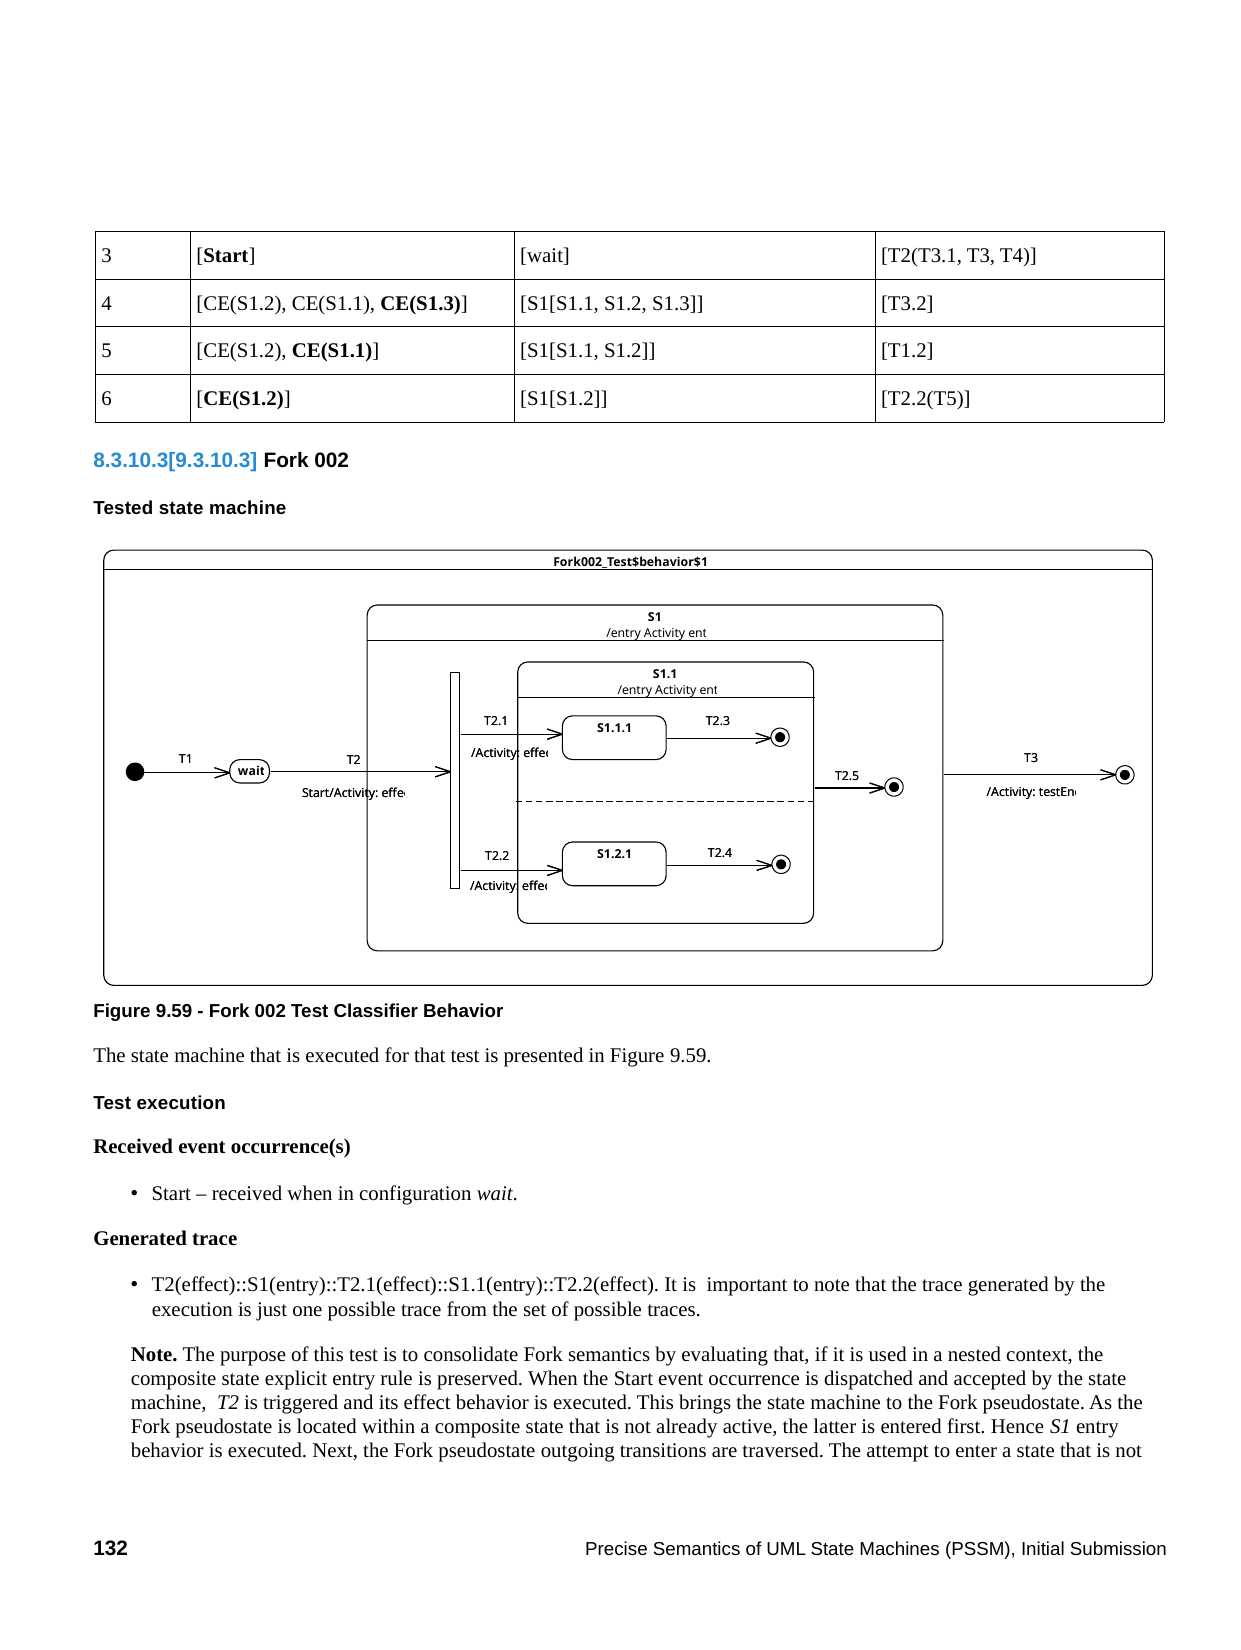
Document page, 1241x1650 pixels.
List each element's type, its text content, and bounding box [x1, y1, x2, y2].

table_cell [CE(S1.2), CE(S1.1)] [191, 327, 514, 374]
table_cell [S1[S1.1, S1.2, S1.3]] [515, 280, 875, 326]
table_cell [S1[S1.2]] [515, 375, 875, 422]
table_cell [Start] [191, 232, 514, 279]
list Start – received when in configuration wait. [131, 1179, 1164, 1204]
subtitle Fork 002 [93, 447, 1164, 472]
text The state machine that is executed for that test is presented in Figure 9.59. [93, 1022, 1164, 1067]
table_cell 3 [96, 232, 190, 279]
table_cell [CE(S1.2)] [191, 375, 514, 422]
table_cell [T2(T3.1, T3, T4)] [876, 232, 1164, 279]
text Note. The purpose of this test is to consolidate Fork semantics by evaluating that, if it is used in a nested context, the composite state explicit entry rule is preserved. When the Start event occurrence is dispatched and accepted by the state machine, T2 is triggered and its effect behavior is executed. This brings the state machine to the Fork pseudostate. As the Fork pseudostate is located within a composite state that is not already active, the latter is entered first. Hence S1 entry behavior is executed. Next, the Fork pseudostate outgoing transitions are traversed. The attempt to enter a state that is not [131, 1342, 1164, 1462]
table_cell 6 [96, 375, 190, 422]
text Figure 9.59 - Fork 002 Test Classifier Behavior [93, 539, 1164, 1022]
text Received event occurrence(s) [93, 1134, 1164, 1158]
text Generated trace [93, 1226, 1164, 1249]
table_cell [CE(S1.2), CE(S1.1), CE(S1.3)] [191, 280, 514, 326]
table_cell [T1.2] [876, 327, 1164, 374]
table_cell [S1[S1.1, S1.2]] [515, 327, 875, 374]
table_cell [wait] [515, 232, 875, 279]
table_cell [T3.2] [876, 280, 1164, 326]
table_cell 5 [96, 327, 190, 374]
text [93, 527, 1164, 539]
subtitle Test execution [93, 1092, 1164, 1113]
table_cell 4 [96, 280, 190, 326]
subtitle Tested state machine [93, 497, 1164, 518]
table_cell [T2.2(T5)] [876, 375, 1164, 422]
list T2(effect)::S1(entry)::T2.1(effect)::S1.1(entry)::T2.2(effect). It is important to note that the trace generated by the execution is just one possible trace from the set of possible traces. [131, 1271, 1164, 1321]
